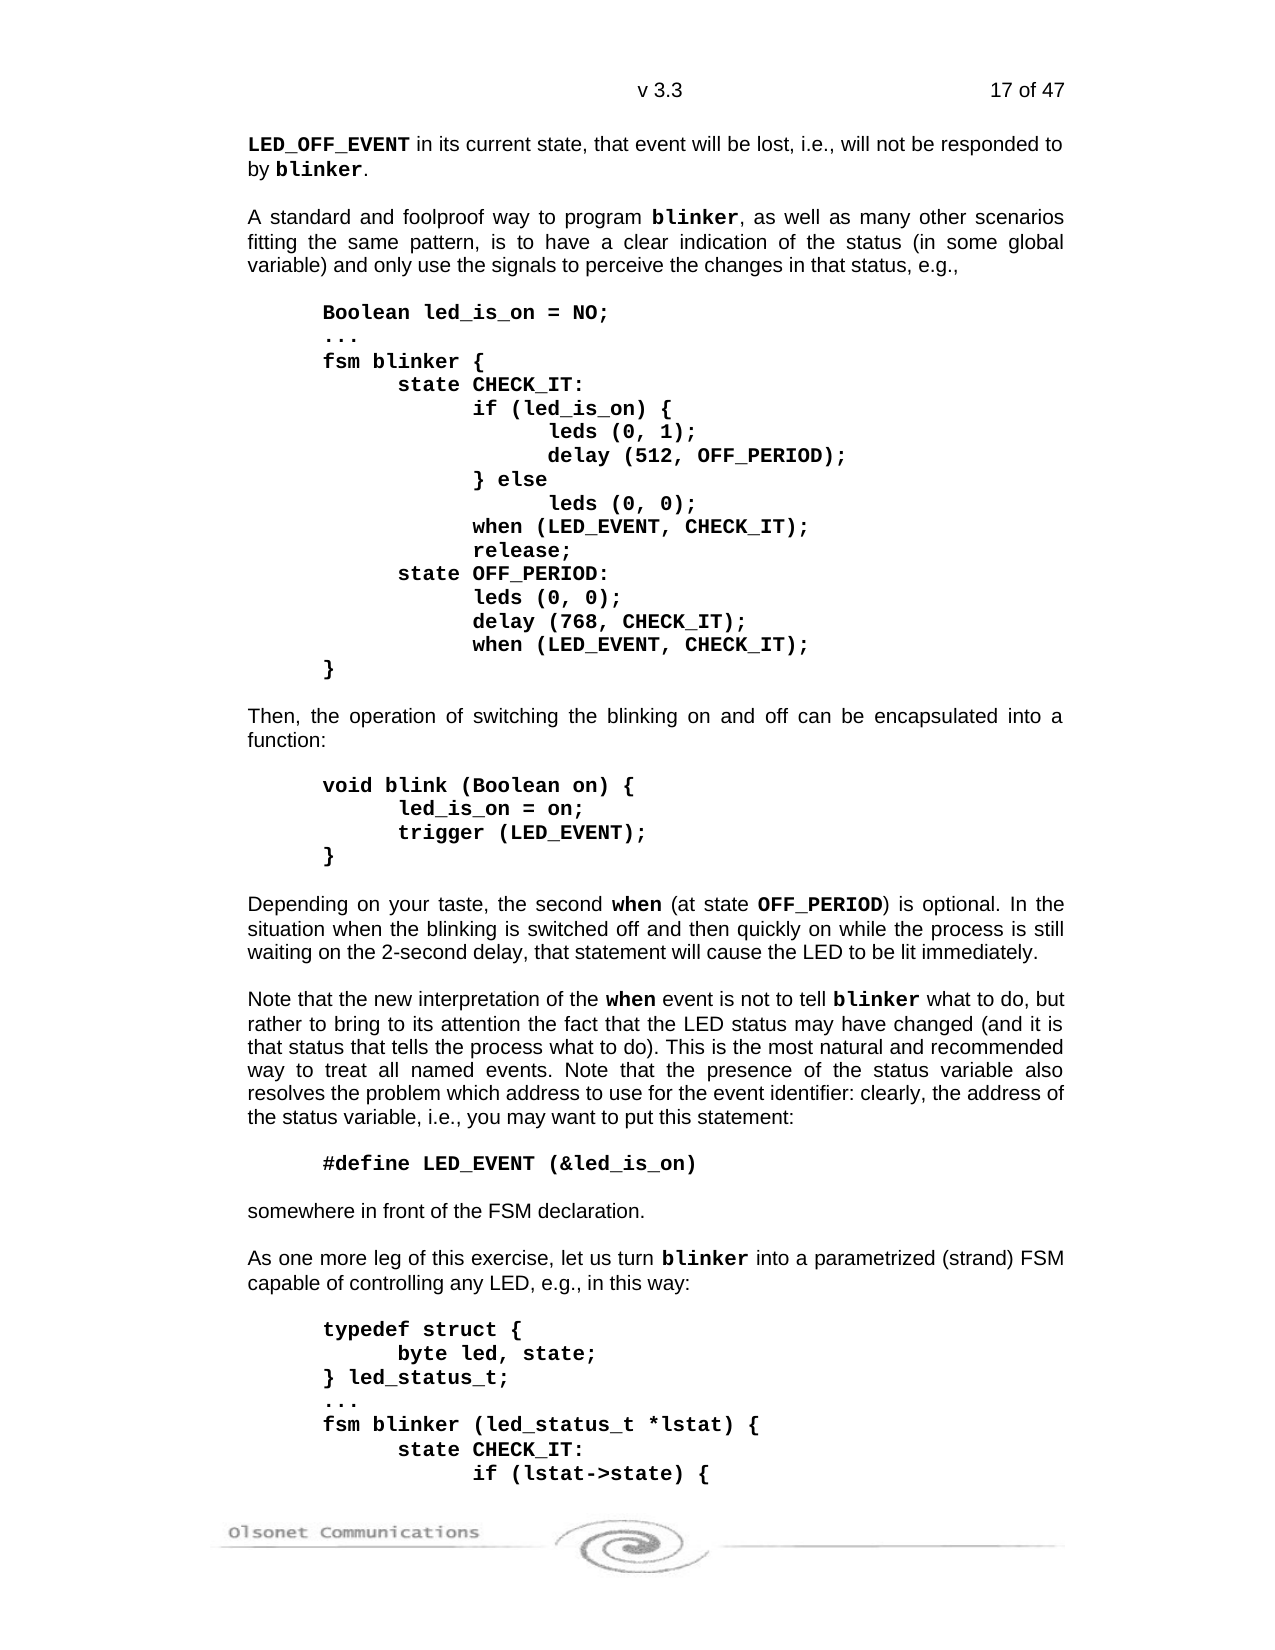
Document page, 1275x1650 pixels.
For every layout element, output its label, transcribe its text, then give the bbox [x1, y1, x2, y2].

text } [247, 658, 1065, 682]
text leds (0, 0); [247, 492, 1065, 516]
text ... [247, 1390, 1065, 1414]
text release; [247, 540, 1065, 563]
text A standard and foolproof way to program blinker, as well as many other scenarios fitting the same pattern, is to have a clear indication of the status (in some global variable) and only use the signals to perceive the changes in that status, e.g., [247, 206, 1065, 277]
text Boolean led_is_on = NO; [247, 300, 1065, 326]
text state OFF_PERIOD: [247, 563, 1065, 587]
text if (lstat->state) { [247, 1463, 1065, 1486]
text typedef struct { [247, 1318, 1065, 1343]
picture [210, 1504, 1065, 1596]
text leds (0, 1); [247, 422, 1065, 445]
text } led_status_t; [247, 1367, 1065, 1390]
text somewhere in front of the FSM declaration. [247, 1200, 1065, 1223]
text delay (768, CHECK_IT); [247, 611, 1065, 634]
text #define LED_EVENT (&led_is_on) [247, 1152, 1065, 1177]
text state CHECK_IT: [247, 1438, 1065, 1463]
text trigger (LED_EVENT); [247, 822, 1065, 846]
text byte led, state; [247, 1343, 1065, 1367]
text delay (512, OFF_PERIOD); [247, 445, 1065, 469]
text state CHECK_IT: [247, 374, 1065, 398]
text when (LED_EVENT, CHECK_IT); [247, 516, 1065, 540]
text LED_OFF_EVENT in its current state, that event will be lost, i.e., will not be responded to by blinker. [247, 132, 1065, 182]
text fsm blinker { [247, 349, 1065, 374]
text if (led_is_on) { [247, 398, 1065, 422]
text when (LED_EVENT, CHECK_IT); [247, 634, 1065, 658]
text ... [247, 326, 1065, 349]
text fsm blinker (led_status_t *lstat) { [247, 1414, 1065, 1438]
text As one more leg of this exercise, let us turn blinker into a parametrized (strand) FSM capable of controlling any LED, e.g., in this way: [247, 1246, 1065, 1295]
text Then, the operation of switching the blinking on and off can be encapsulated into a function: [247, 705, 1065, 751]
text led_is_on = on; [247, 798, 1065, 822]
text Note that the new interpretation of the when event is not to tell blinker what to do, but rather to bring to its attention the fact that the LED status may have changed (and it is that status that tells the process what to do). This is the most natural and recommended way to treat all named events. Note that the presence of the status variable also resolves the problem which address to use for the event identifier: clearly, the address of the status variable, i.e., you may want to put this statement: [247, 987, 1065, 1128]
text } [247, 846, 1065, 869]
text leds (0, 0); [247, 587, 1065, 611]
text } else [247, 469, 1065, 492]
text Depending on your taste, the second when (at state OFF_PERIOD) is optional. In the situation when the blinking is switched off and then quickly on while the process is still waiting on the 2-second delay, that statement will cause the LED to be lit immediately. [247, 892, 1065, 964]
text void blink (Boolean on) { [247, 774, 1065, 798]
